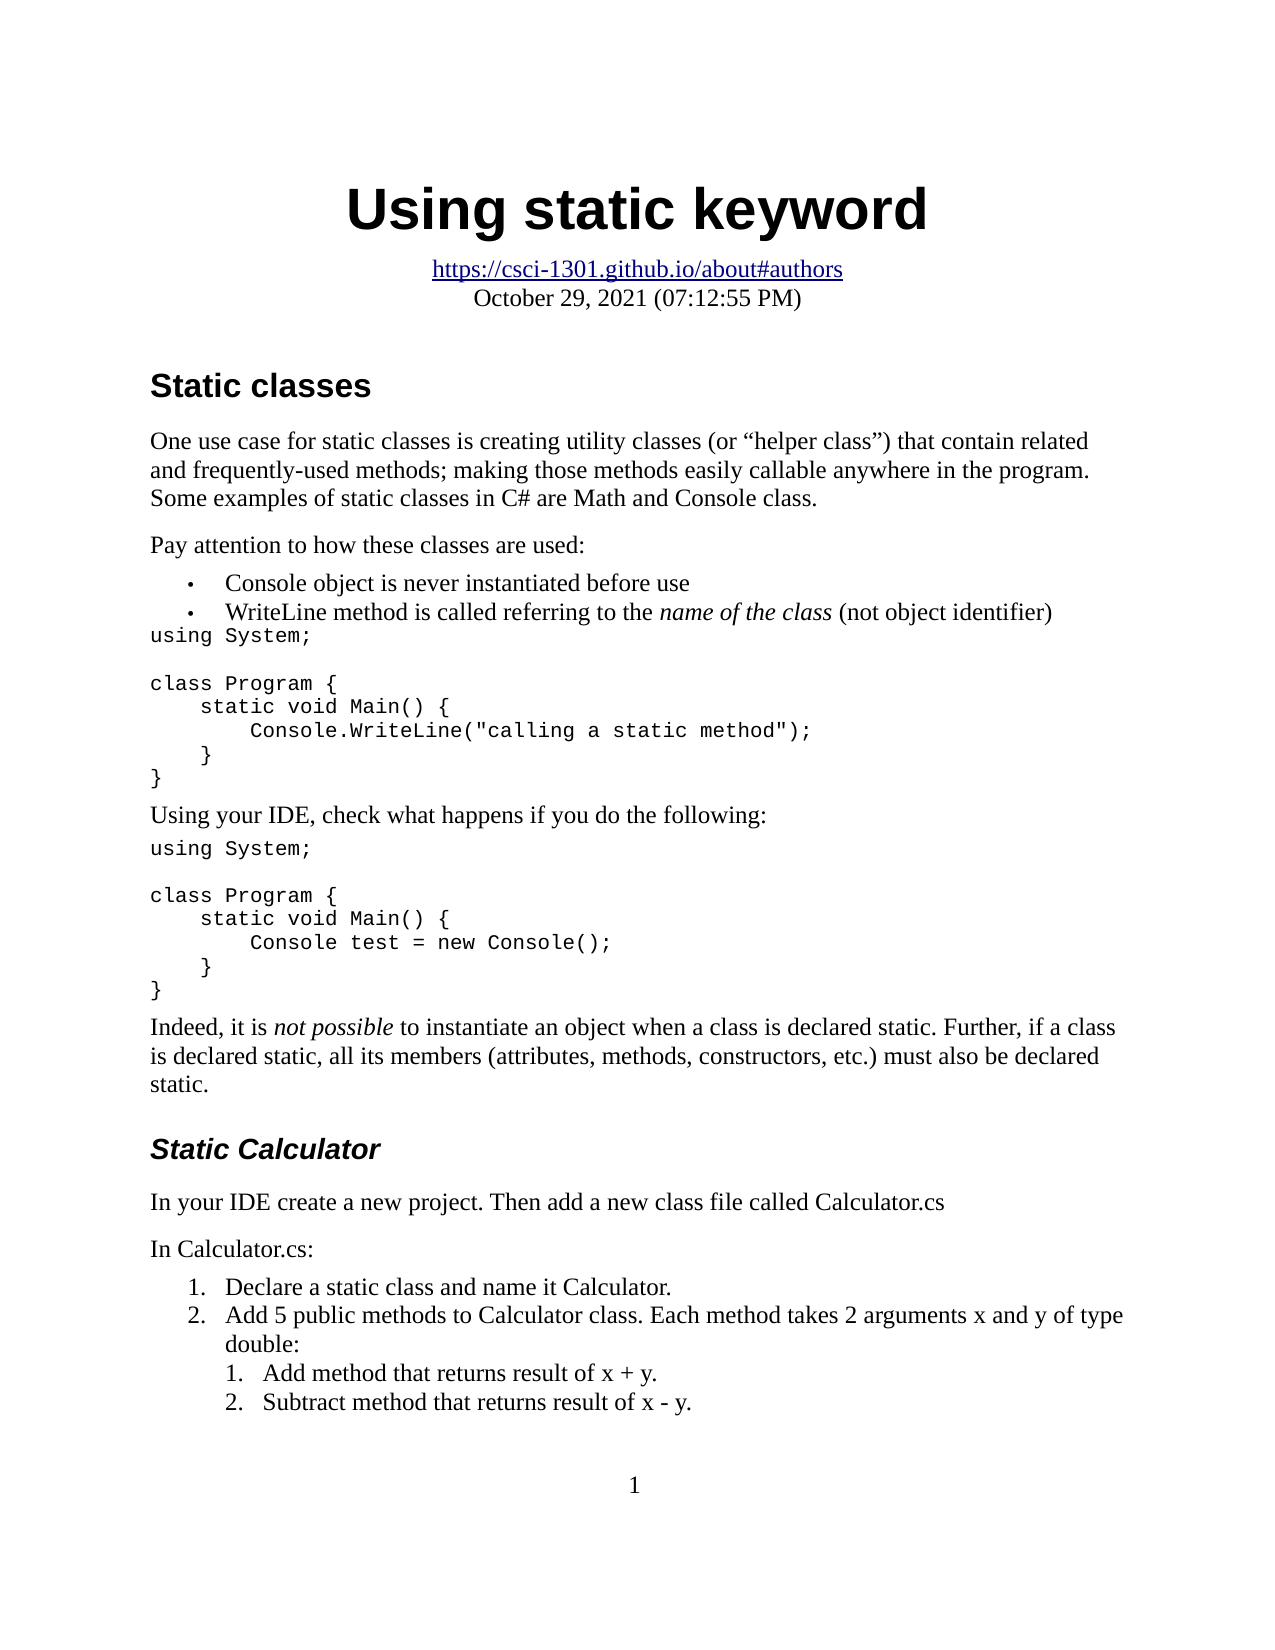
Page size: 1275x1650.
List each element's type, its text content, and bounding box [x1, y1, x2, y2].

text In your IDE create a new project. Then add a new class file called Calculator.cs [150, 1187, 1125, 1216]
text } [150, 743, 1125, 767]
text Pay attention to how these classes are used: [150, 530, 1125, 559]
title Using static keyword [150, 175, 1125, 242]
text static void Main() { [150, 696, 1125, 720]
text } [150, 956, 1125, 979]
list Subtract method that returns result of x - y. [225, 1387, 1125, 1415]
text static void Main() { [150, 908, 1125, 932]
text class Program { [150, 885, 1125, 908]
text } [150, 767, 1125, 791]
text Indeed, it is not possible to instantiate an object when a class is declared static. Further, if a class is declared static, all its members (attributes, methods, constructors, etc.) must also be declared static. [150, 1012, 1125, 1098]
list WriteLine method is called referring to the name of the class (not object identifier) [187, 597, 1125, 625]
text In Calculator.cs: [150, 1234, 1125, 1263]
text One use case for static classes is creating utility classes (or “helper class”) that contain related and frequently-used methods; making those methods easily callable anywhere in the program. Some examples of static classes in C# are Math and Console class. [150, 426, 1125, 512]
list Add 5 public methods to Calculator class. Each method takes 2 arguments x and y of type double: [187, 1300, 1125, 1358]
text } [150, 979, 1125, 1003]
subtitle Static Calculator [150, 1132, 1125, 1166]
text Console test = new Console(); [150, 932, 1125, 956]
text using System; [150, 837, 1125, 861]
text Using your IDE, check what happens if you do the following: [150, 800, 1125, 828]
list Declare a static class and name it Calculator. [187, 1272, 1125, 1300]
text https://csci-1301.github.io/about#authors [150, 254, 1125, 283]
text October 29, 2021 (07:12:55 PM) [150, 283, 1125, 312]
list Console object is never instantiated before use [187, 568, 1125, 597]
text class Program { [150, 673, 1125, 696]
list Add method that returns result of x + y. [225, 1358, 1125, 1387]
subtitle Static classes [150, 366, 1125, 404]
text using System; [150, 625, 1125, 649]
text Console.WriteLine("calling a static method"); [150, 720, 1125, 743]
